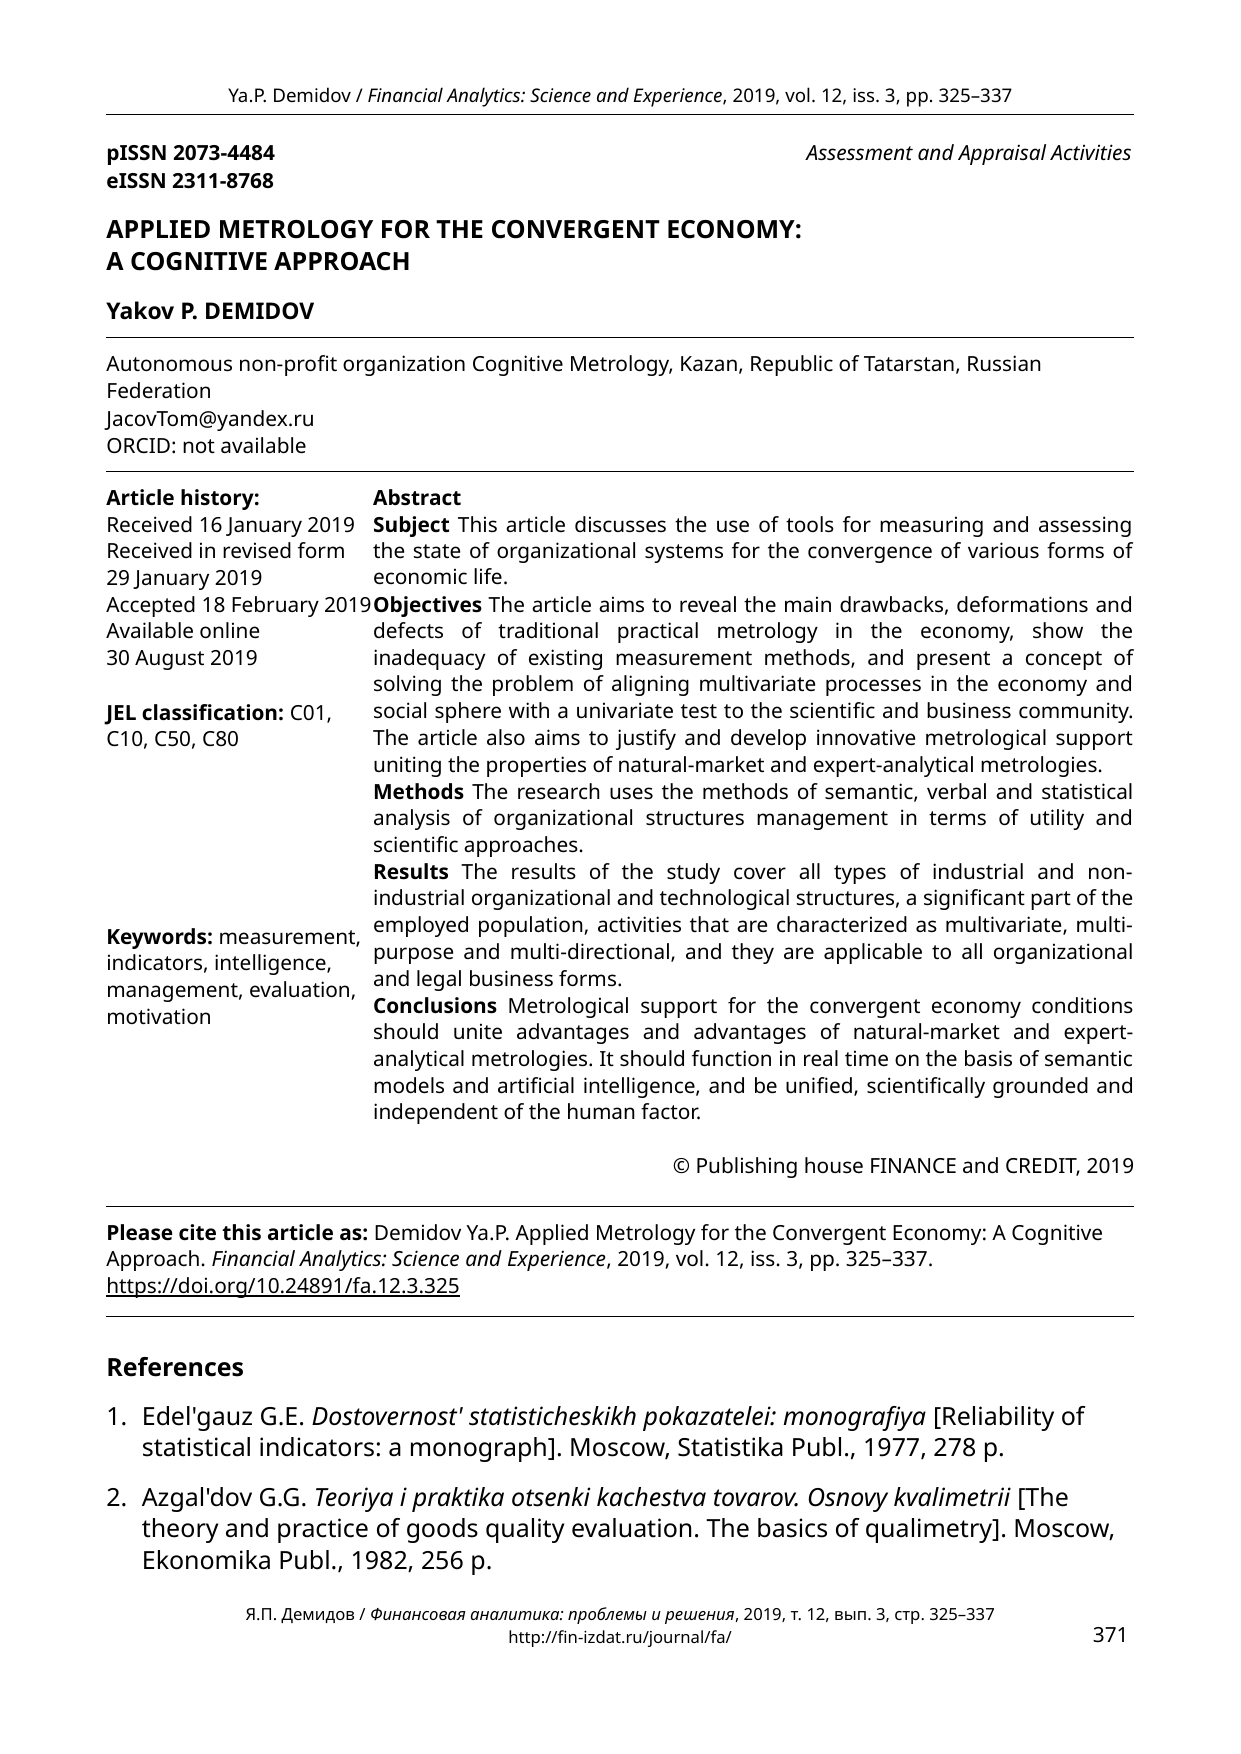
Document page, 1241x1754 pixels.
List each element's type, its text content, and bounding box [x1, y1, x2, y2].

table_header Assessment and Appraisal Activities [620, 132, 1134, 201]
table_cell Please cite this article as: Demidov Ya.P. Applied Metrology for the Convergent Economy: A Cognitive Approach. Financial Analytics: Science and Experience, 2019, vol. 12, iss. 3, pp. 325–337. https://doi.org/10.24891/fa.12.3.325 [106, 1207, 1134, 1316]
text References [106, 1351, 1134, 1383]
subtitle APPLIED METROLOGY FOR THE CONVERGENT ECONOMY: A COGNITIVE APPROACH [106, 212, 1134, 278]
table_header Article history: Received 16 January 2019 Received in revised form 29 January 2019 Accepted 18 February 2019 Available online 30 August 2019 JEL classification: С01, С10, С50, С80 Keywords: measurement, indicators, intelligence, management, evaluation, motivation [106, 472, 373, 1206]
table_header Abstract Subject This article discusses the use of tools for measuring and assessing the state of organizational systems for the convergence of various forms of economic life. Objectives The article aims to reveal the main drawbacks, deformations and defects of traditional practical metrology in the economy, show the inadequacy of existing measurement methods, and present a concept of solving the problem of aligning multivariate processes in the economy and social sphere with a univariate test to the scientific and business community. The article also aims to justify and develop innovative metrological support uniting the properties of natural-market and expert-analytical metrologies. Methods The research uses the methods of semantic, verbal and statistical analysis of organizational structures management in terms of utility and scientific approaches. Results The results of the study cover all types of industrial and non-industrial organizational and technological structures, a significant part of the employed population, activities that are characterized as multivariate, multi-purpose and multi-directional, and they are applicable to all organizational and legal business forms. Conclusions Metrological support for the convergent economy conditions should unite advantages and advantages of natural-market and expert-analytical metrologies. It should function in real time on the basis of semantic models and artificial intelligence, and be unified, scientifically grounded and independent of the human factor. © Publishing house FINANCE and CREDIT, 2019 [373, 472, 1134, 1206]
table_header Autonomous non-profit organization Cognitive Metrology, Kazan, Republic of Tatarstan, Russian Federation JacovTom@yandex.ru ORCID: not available [106, 338, 1134, 471]
table_header pISSN 2073-4484 eISSN 2311-8768 [106, 132, 620, 201]
list Azgal'dov G.G. Teoriya i praktika otsenki kachestva tovarov. Osnovy kvalimetrii [The theory and practice of goods quality evaluation. The basics of qualimetry]. Moscow, Ekonomika Publ., 1982, 256 p. [106, 1482, 1134, 1577]
text Yakov P. DEMIDOV [106, 295, 1134, 325]
list Edel'gauz G.E. Dostovernost' statisticheskikh pokazatelei: monografiya [Reliability of statistical indicators: a monograph]. Moscow, Statistika Publ., 1977, 278 p. [106, 1400, 1134, 1464]
